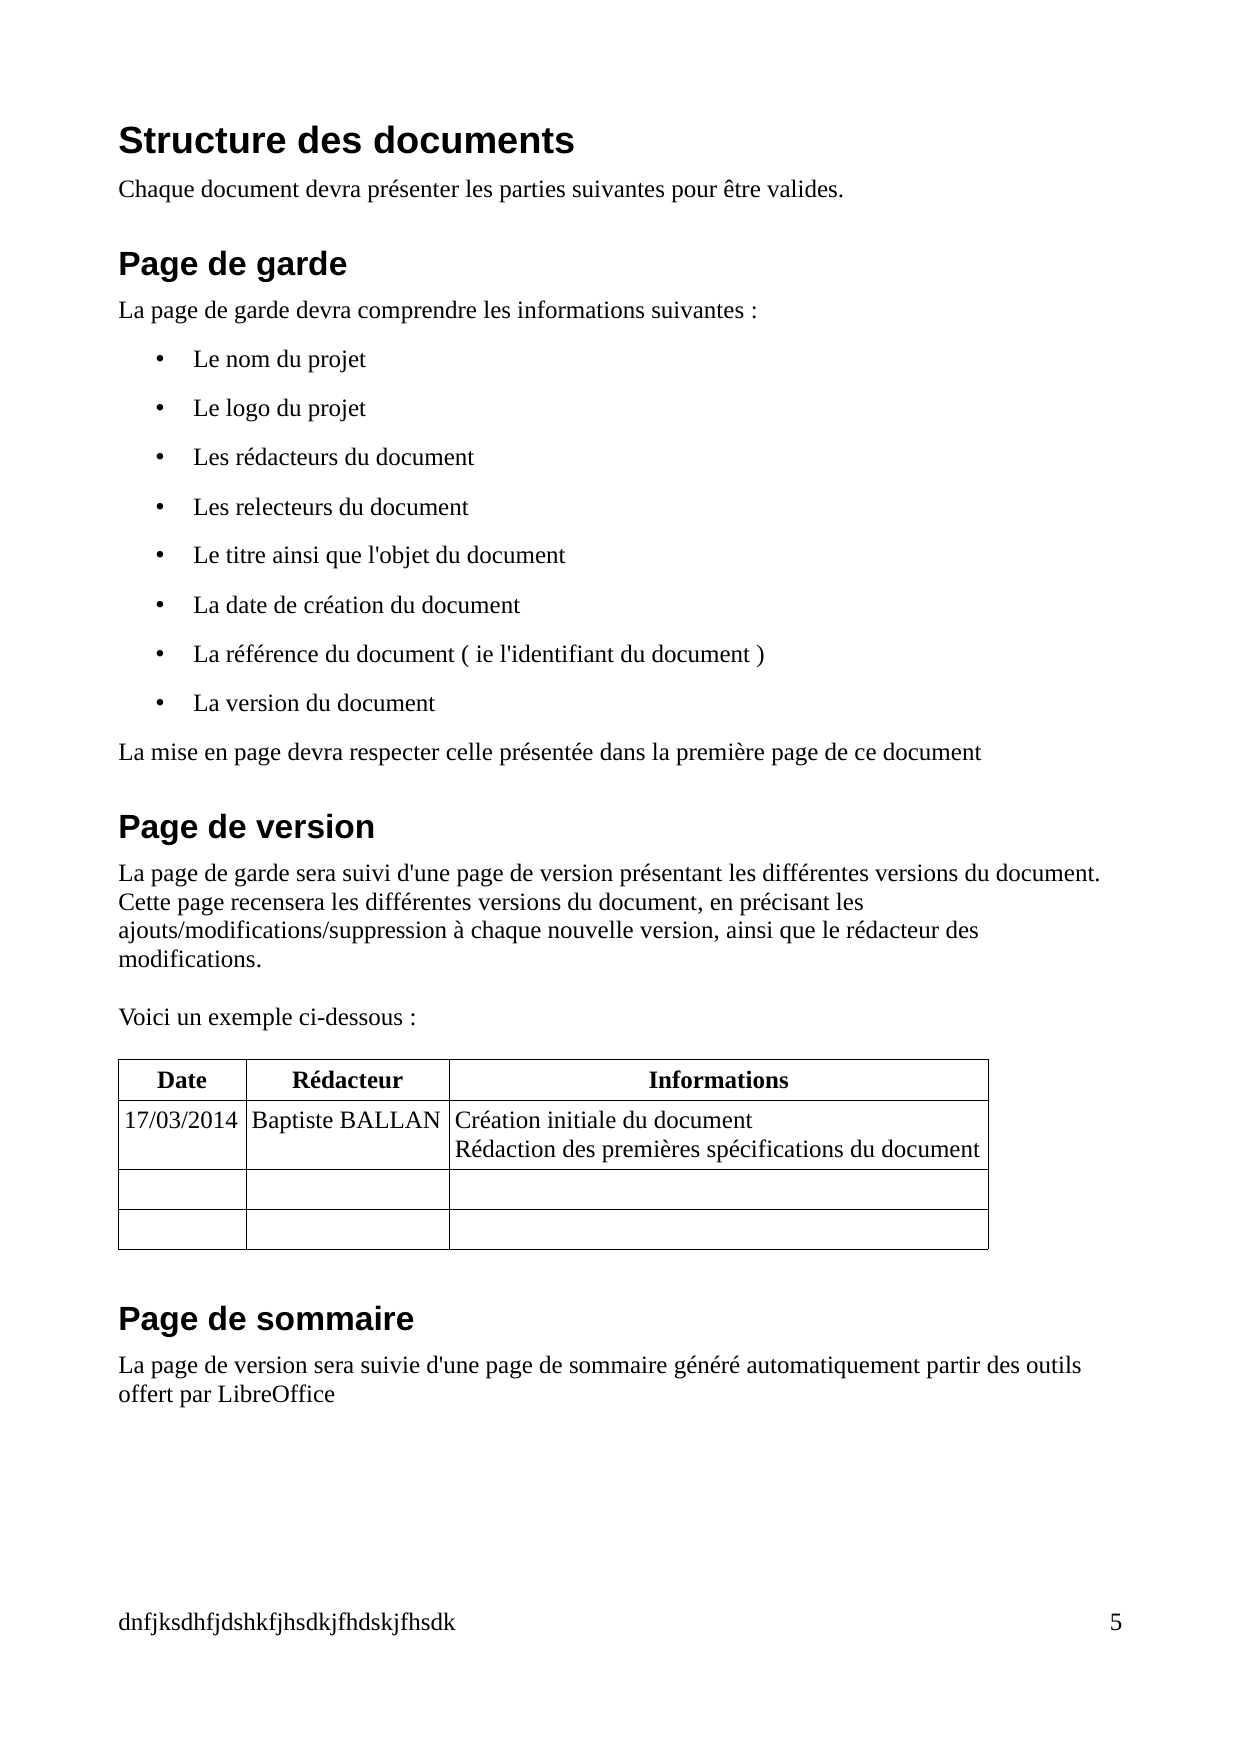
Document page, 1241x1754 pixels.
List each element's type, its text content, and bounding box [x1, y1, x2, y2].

list La version du document [156, 688, 1122, 717]
table_cell [450, 1170, 988, 1209]
text La page de garde devra comprendre les informations suivantes : [118, 295, 1122, 324]
subtitle Page de garde [118, 244, 1122, 283]
text Voici un exemple ci-dessous : [118, 1002, 1122, 1030]
table_header Rédacteur [247, 1060, 449, 1099]
table_cell 17/03/2014 [119, 1101, 246, 1168]
list Le nom du projet [156, 344, 1122, 373]
table_cell Création initiale du document Rédaction des premières spécifications du document [450, 1101, 988, 1168]
table_cell [450, 1210, 988, 1249]
table_cell [247, 1170, 449, 1209]
text La page de garde sera suivi d'une page de version présentant les différentes versions du document. Cette page recensera les différentes versions du document, en précisant les ajouts/modifications/suppression à chaque nouvelle version, ainsi que le rédacteur des modifications. [118, 858, 1122, 973]
table_header Informations [450, 1060, 988, 1099]
list La date de création du document [156, 590, 1122, 618]
subtitle Page de sommaire [118, 1299, 1122, 1337]
list Le logo du projet [156, 393, 1122, 422]
list Les rédacteurs du document [156, 442, 1122, 471]
list Les relecteurs du document [156, 492, 1122, 520]
text Chaque document devra présenter les parties suivantes pour être valides. [118, 174, 1122, 203]
table_cell [119, 1210, 246, 1249]
text La page de version sera suivie d'une page de sommaire généré automatiquement partir des outils offert par LibreOffice [118, 1350, 1122, 1407]
list La référence du document ( ie l'identifiant du document ) [156, 639, 1122, 667]
table_header Date [119, 1060, 246, 1099]
subtitle Page de version [118, 807, 1122, 845]
subtitle Structure des documents [118, 118, 1122, 162]
table_cell Baptiste BALLAN [247, 1101, 449, 1168]
text La mise en page devra respecter celle présentée dans la première page de ce document [118, 737, 1122, 766]
table_cell [119, 1170, 246, 1209]
list Le titre ainsi que l'objet du document [156, 541, 1122, 569]
table_cell [247, 1210, 449, 1249]
